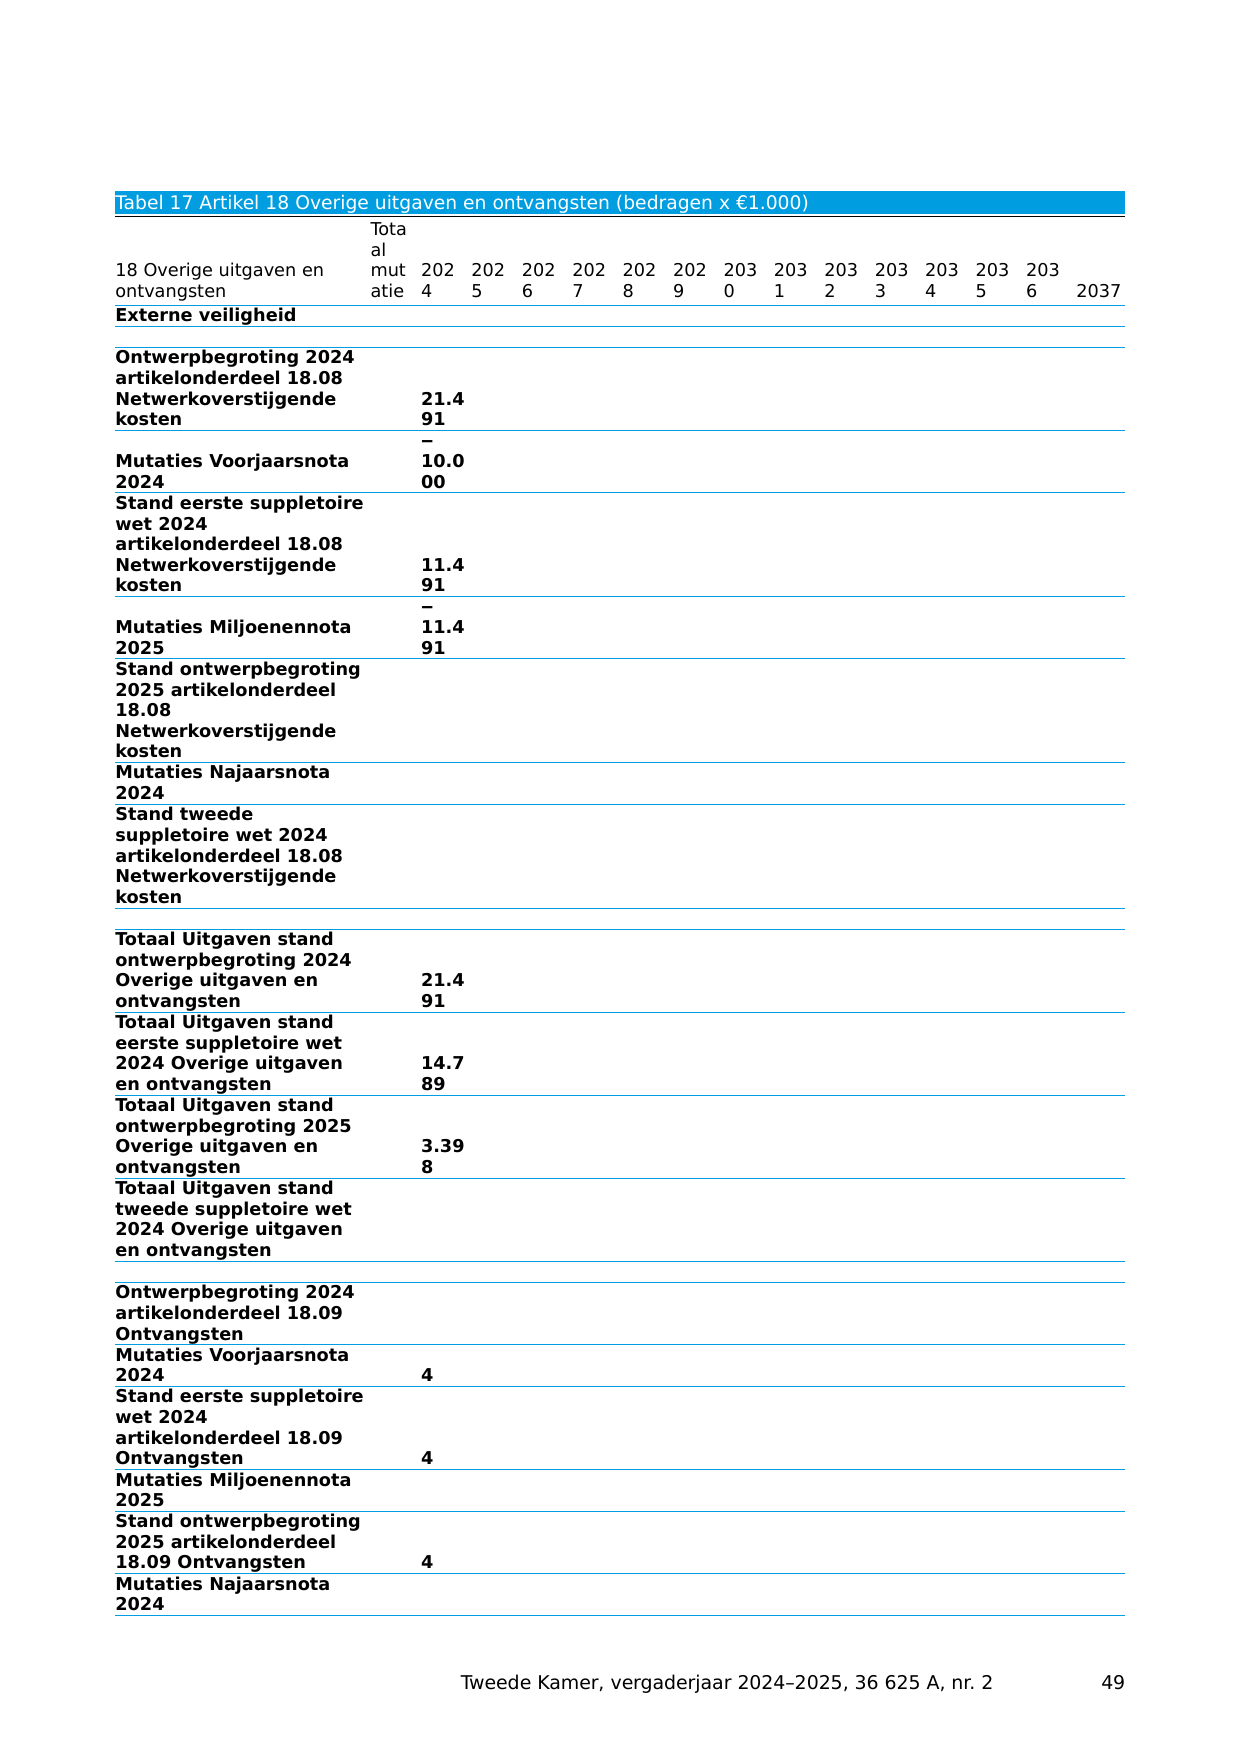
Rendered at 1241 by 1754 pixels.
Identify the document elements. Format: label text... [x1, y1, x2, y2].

table_cell [620, 1283, 670, 1344]
table_cell [720, 1096, 771, 1178]
table_cell 2037 [1073, 217, 1125, 304]
table_cell [1023, 909, 1073, 928]
table_cell [973, 1470, 1023, 1511]
table_cell [1073, 597, 1125, 658]
table_cell [872, 763, 922, 804]
table_cell [1073, 909, 1125, 928]
table_cell [468, 327, 519, 347]
table_cell [519, 1387, 569, 1469]
table_cell [670, 327, 720, 347]
table_cell [368, 1283, 418, 1344]
table_cell 2025 [468, 217, 519, 304]
table_cell [620, 805, 670, 907]
table_cell [973, 348, 1023, 430]
table_cell [468, 1345, 519, 1386]
table_cell [1073, 431, 1125, 492]
table_cell [670, 306, 720, 326]
table_cell [519, 1470, 569, 1511]
table_cell [771, 1179, 821, 1261]
table_cell ‒ 10.000 [418, 431, 468, 492]
table_cell Ontwerpbegroting 2024 artikelonderdeel 18.09 Ontvangsten [115, 1283, 367, 1344]
table_cell [922, 1283, 972, 1344]
table_cell [821, 1345, 872, 1386]
table_cell [720, 1179, 771, 1261]
table_cell [468, 909, 519, 928]
table_cell [720, 930, 771, 1012]
table_cell [418, 1574, 468, 1615]
table_cell [821, 597, 872, 658]
table_cell [922, 493, 972, 596]
table_cell [821, 659, 872, 762]
table_cell [1073, 1574, 1125, 1615]
table_cell [1023, 431, 1073, 492]
table_cell [771, 431, 821, 492]
table_cell 2029 [670, 217, 720, 304]
table_cell [821, 805, 872, 907]
table_cell ‒ 11.491 [418, 597, 468, 658]
table_cell [569, 1387, 619, 1469]
table_cell [620, 1512, 670, 1573]
table_cell [1073, 327, 1125, 347]
table_cell [1023, 1512, 1073, 1573]
table_cell [973, 1096, 1023, 1178]
table_cell [418, 805, 468, 907]
table_cell [771, 1512, 821, 1573]
table_cell [771, 909, 821, 928]
table_cell [620, 930, 670, 1012]
table_cell [670, 1512, 720, 1573]
table_cell [720, 1470, 771, 1511]
table_cell [569, 805, 619, 907]
table_cell 11.491 [418, 493, 468, 596]
table_cell [670, 493, 720, 596]
table_cell 4 [418, 1387, 468, 1469]
table_cell [368, 763, 418, 804]
table_cell Totaal Uitgaven stand tweede suppletoire wet 2024 Overige uitgaven en ontvangsten [115, 1179, 367, 1261]
table_cell [368, 306, 418, 326]
table_cell [468, 1096, 519, 1178]
table_cell [620, 763, 670, 804]
table_cell Stand eerste suppletoire wet 2024 artikelonderdeel 18.08 Netwerkoverstijgende kosten [115, 493, 367, 596]
table_cell [973, 1512, 1023, 1573]
table_cell [1073, 1470, 1125, 1511]
table_cell [1073, 1179, 1125, 1261]
table_cell Mutaties Voorjaarsnota 2024 [115, 431, 367, 492]
table_cell [620, 493, 670, 596]
table_cell [821, 306, 872, 326]
table_cell [720, 1345, 771, 1386]
table_cell [1073, 1262, 1125, 1282]
table_cell [620, 659, 670, 762]
table_cell 2034 [922, 217, 972, 304]
table_cell [821, 1096, 872, 1178]
table_cell [569, 1345, 619, 1386]
table_cell [872, 1387, 922, 1469]
table_cell [670, 1574, 720, 1615]
table_cell Mutaties Miljoenennota 2025 [115, 1470, 367, 1511]
table_cell [620, 1013, 670, 1094]
table_cell [872, 306, 922, 326]
table_cell [368, 659, 418, 762]
table_cell [519, 1262, 569, 1282]
table_cell [821, 493, 872, 596]
table_cell [519, 930, 569, 1012]
table_cell [720, 805, 771, 907]
table_cell [922, 306, 972, 326]
table_cell [519, 348, 569, 430]
table_cell [569, 763, 619, 804]
table_cell [569, 1179, 619, 1261]
table_cell [872, 909, 922, 928]
table_cell [872, 1096, 922, 1178]
table_cell [771, 930, 821, 1012]
table_cell Mutaties Najaarsnota 2024 [115, 763, 367, 804]
table_cell [922, 763, 972, 804]
table_cell [519, 909, 569, 928]
table_cell Mutaties Miljoenennota 2025 [115, 597, 367, 658]
table_cell [1073, 493, 1125, 596]
table_cell [620, 348, 670, 430]
table_cell [569, 306, 619, 326]
table_cell [771, 1096, 821, 1178]
table_cell Totaal Uitgaven stand eerste suppletoire wet 2024 Overige uitgaven en ontvangsten [115, 1013, 367, 1094]
table_cell [973, 1345, 1023, 1386]
table_cell [418, 909, 468, 928]
table_cell [771, 763, 821, 804]
table_cell Totaal Uitgaven stand ontwerpbegroting 2025 Overige uitgaven en ontvangsten [115, 1096, 367, 1178]
table_cell [519, 805, 569, 907]
table_cell [468, 659, 519, 762]
table_cell [771, 1387, 821, 1469]
table_cell Mutaties Voorjaarsnota 2024 [115, 1345, 367, 1386]
table_cell [821, 763, 872, 804]
table_cell [973, 1013, 1023, 1094]
table_cell [468, 1470, 519, 1511]
table_cell [922, 431, 972, 492]
table_cell [468, 1179, 519, 1261]
table_cell [973, 1387, 1023, 1469]
table_cell [720, 597, 771, 658]
table_cell [418, 327, 468, 347]
table_cell [821, 1283, 872, 1344]
table_cell [519, 1512, 569, 1573]
table_cell [1023, 1283, 1073, 1344]
table_cell [872, 1574, 922, 1615]
table_cell [368, 1470, 418, 1511]
table_cell [620, 1574, 670, 1615]
table_cell [519, 1013, 569, 1094]
table_cell [115, 909, 367, 928]
table_cell 4 [418, 1345, 468, 1386]
table_cell [519, 493, 569, 596]
table_cell Externe veiligheid [115, 306, 367, 326]
table_cell [569, 1470, 619, 1511]
table_cell [973, 909, 1023, 928]
table_cell [468, 1013, 519, 1094]
table_cell [872, 1283, 922, 1344]
table_cell [1073, 659, 1125, 762]
table_cell [620, 597, 670, 658]
table_cell [922, 1470, 972, 1511]
table_cell [771, 1574, 821, 1615]
table_cell [1023, 1345, 1073, 1386]
table_cell [620, 1345, 670, 1386]
table_cell [1023, 1013, 1073, 1094]
table_cell [670, 597, 720, 658]
table_cell [872, 597, 922, 658]
table_cell [922, 1262, 972, 1282]
table_cell [821, 930, 872, 1012]
table_cell [670, 1013, 720, 1094]
table_cell 2033 [872, 217, 922, 304]
table_cell [872, 805, 922, 907]
table_cell [670, 659, 720, 762]
table_cell [569, 930, 619, 1012]
table_cell [368, 431, 418, 492]
table_cell [720, 1262, 771, 1282]
table_cell [922, 909, 972, 928]
table_cell 3.398 [418, 1096, 468, 1178]
table_cell [468, 493, 519, 596]
table_cell [922, 805, 972, 907]
table_cell [418, 763, 468, 804]
table_cell [973, 1262, 1023, 1282]
table_cell [569, 1013, 619, 1094]
table_cell [922, 930, 972, 1012]
table_cell [872, 930, 922, 1012]
table_cell 2032 [821, 217, 872, 304]
table_cell [620, 306, 670, 326]
table_cell [922, 1574, 972, 1615]
table_cell Totaal Uitgaven stand ontwerpbegroting 2024 Overige uitgaven en ontvangsten [115, 930, 367, 1012]
table_cell [973, 493, 1023, 596]
table_cell [922, 327, 972, 347]
table_cell [973, 597, 1023, 658]
table_cell [368, 1345, 418, 1386]
table_cell [1023, 306, 1073, 326]
table_cell [1023, 1179, 1073, 1261]
table_cell [1073, 763, 1125, 804]
table_cell [569, 1512, 619, 1573]
table_cell Stand ontwerpbegroting 2025 artikelonderdeel 18.09 Ontvangsten [115, 1512, 367, 1573]
table_cell [1073, 1512, 1125, 1573]
table_cell [771, 327, 821, 347]
table_cell [620, 1470, 670, 1511]
table_cell [368, 805, 418, 907]
table_cell [771, 348, 821, 430]
table_cell 2028 [620, 217, 670, 304]
table_cell [821, 1179, 872, 1261]
table_cell [720, 1387, 771, 1469]
table_cell [872, 493, 922, 596]
table_cell [1023, 1387, 1073, 1469]
table_cell [569, 1574, 619, 1615]
table_cell [872, 1512, 922, 1573]
table_cell [771, 1283, 821, 1344]
table_cell Totaal mutatie [368, 217, 418, 304]
table_cell [670, 1387, 720, 1469]
table_cell [368, 1179, 418, 1261]
table_cell [368, 1096, 418, 1178]
table_cell [468, 597, 519, 658]
table_cell [1023, 327, 1073, 347]
table_cell [115, 327, 367, 347]
table_cell [620, 1096, 670, 1178]
table_cell [771, 493, 821, 596]
table_cell Stand tweede suppletoire wet 2024 artikelonderdeel 18.08 Netwerkoverstijgende kosten [115, 805, 367, 907]
table_cell [821, 431, 872, 492]
table_cell [821, 327, 872, 347]
table_cell [620, 327, 670, 347]
table_cell [468, 1387, 519, 1469]
table_cell [368, 1013, 418, 1094]
table_cell [569, 1262, 619, 1282]
table_cell [569, 327, 619, 347]
table_cell [720, 909, 771, 928]
table_cell [720, 327, 771, 347]
table_cell [821, 1470, 872, 1511]
table_cell [720, 659, 771, 762]
table_cell [1023, 1574, 1073, 1615]
table_cell [771, 1345, 821, 1386]
table_cell [821, 1262, 872, 1282]
table_cell [418, 1179, 468, 1261]
table_cell [973, 763, 1023, 804]
table_cell [519, 306, 569, 326]
table_cell [569, 1096, 619, 1178]
table_cell [1023, 930, 1073, 1012]
table_cell [973, 1283, 1023, 1344]
table_cell [872, 659, 922, 762]
table_cell [720, 763, 771, 804]
table_cell [872, 1013, 922, 1094]
table_cell [418, 306, 468, 326]
table_cell [519, 659, 569, 762]
table_cell Mutaties Najaarsnota 2024 [115, 1574, 367, 1615]
table_cell [368, 597, 418, 658]
table_cell [1073, 306, 1125, 326]
table_cell [368, 493, 418, 596]
table_cell 18 Overige uitgaven en ontvangsten [115, 217, 367, 304]
table_cell [821, 1013, 872, 1094]
table_cell [922, 1345, 972, 1386]
table_cell 21.491 [418, 930, 468, 1012]
table_cell [418, 659, 468, 762]
table_cell [468, 763, 519, 804]
table_cell [519, 1179, 569, 1261]
table_cell [922, 1179, 972, 1261]
table_cell 2030 [720, 217, 771, 304]
table_cell 2027 [569, 217, 619, 304]
table_cell [1073, 1345, 1125, 1386]
table_cell [569, 909, 619, 928]
table_cell [973, 805, 1023, 907]
table_cell [973, 327, 1023, 347]
table_cell 2031 [771, 217, 821, 304]
table_cell [1023, 1096, 1073, 1178]
table_cell [821, 1512, 872, 1573]
table_cell [670, 1096, 720, 1178]
table_cell [1023, 597, 1073, 658]
table_cell [720, 1512, 771, 1573]
table_cell [368, 1512, 418, 1573]
table_cell [771, 1262, 821, 1282]
table_cell [670, 930, 720, 1012]
table_cell [620, 1179, 670, 1261]
table_cell [771, 1013, 821, 1094]
table_cell [1073, 930, 1125, 1012]
table_cell 2036 [1023, 217, 1073, 304]
table_cell [720, 1283, 771, 1344]
table_cell [368, 1574, 418, 1615]
table_cell [821, 348, 872, 430]
table_cell [1073, 1096, 1125, 1178]
table_cell [1023, 1262, 1073, 1282]
table_cell 2026 [519, 217, 569, 304]
table_cell [922, 597, 972, 658]
table_cell 2035 [973, 217, 1023, 304]
table_cell [720, 1574, 771, 1615]
table_cell Ontwerpbegroting 2024 artikelonderdeel 18.08 Netwerkoverstijgende kosten [115, 348, 367, 430]
table_cell [821, 909, 872, 928]
table_cell [1073, 805, 1125, 907]
table_cell [872, 1345, 922, 1386]
table_cell Stand eerste suppletoire wet 2024 artikelonderdeel 18.09 Ontvangsten [115, 1387, 367, 1469]
table_cell [973, 659, 1023, 762]
table_cell [720, 306, 771, 326]
table_cell [720, 431, 771, 492]
table_cell [418, 1283, 468, 1344]
table_cell [973, 431, 1023, 492]
table_cell [368, 909, 418, 928]
table_cell [973, 930, 1023, 1012]
table_cell [1023, 1470, 1073, 1511]
table_cell [771, 306, 821, 326]
table_cell [519, 1345, 569, 1386]
table_cell [519, 763, 569, 804]
table_cell [1023, 348, 1073, 430]
table_cell [468, 1262, 519, 1282]
table_cell [670, 1470, 720, 1511]
table_cell [973, 1574, 1023, 1615]
table_cell [620, 1387, 670, 1469]
table_cell [468, 348, 519, 430]
table_cell [569, 493, 619, 596]
table_cell [519, 327, 569, 347]
table_cell 2024 [418, 217, 468, 304]
table_cell [468, 1574, 519, 1615]
table_cell [670, 1345, 720, 1386]
table_cell [922, 348, 972, 430]
table_cell [569, 597, 619, 658]
table_cell [670, 909, 720, 928]
table_cell 14.789 [418, 1013, 468, 1094]
table_cell [670, 763, 720, 804]
table_cell [368, 1262, 418, 1282]
table_cell [569, 659, 619, 762]
table_cell [468, 805, 519, 907]
table_cell [821, 1387, 872, 1469]
table_cell [468, 1512, 519, 1573]
table_cell [620, 1262, 670, 1282]
table_cell [620, 909, 670, 928]
table_cell [973, 306, 1023, 326]
table_cell [670, 431, 720, 492]
table_cell [670, 348, 720, 430]
table_cell [468, 306, 519, 326]
table_cell [922, 1512, 972, 1573]
table_cell 21.491 [418, 348, 468, 430]
table_cell [720, 1013, 771, 1094]
table_cell [720, 493, 771, 596]
table_cell [821, 1574, 872, 1615]
table_cell [670, 1283, 720, 1344]
table_cell [720, 348, 771, 430]
table_cell [569, 431, 619, 492]
table_cell [569, 1283, 619, 1344]
table_cell [670, 1262, 720, 1282]
table_cell [519, 597, 569, 658]
table_cell [872, 1470, 922, 1511]
table_cell [771, 659, 821, 762]
table_cell [1073, 348, 1125, 430]
table_cell [872, 1179, 922, 1261]
table_cell [1073, 1013, 1125, 1094]
table_cell [1023, 763, 1073, 804]
table_cell [468, 431, 519, 492]
table_cell [1023, 659, 1073, 762]
table_cell [973, 1179, 1023, 1261]
table_cell [872, 1262, 922, 1282]
table_cell [872, 431, 922, 492]
table_cell [620, 431, 670, 492]
table_cell Stand ontwerpbegroting 2025 artikelonderdeel 18.08 Netwerkoverstijgende kosten [115, 659, 367, 762]
table_cell [115, 1262, 367, 1282]
table_cell [922, 1013, 972, 1094]
table_cell [519, 1096, 569, 1178]
table_cell [771, 805, 821, 907]
table_cell [922, 1387, 972, 1469]
table_cell [418, 1470, 468, 1511]
table_cell [368, 930, 418, 1012]
table_cell [670, 1179, 720, 1261]
table_cell [468, 930, 519, 1012]
table_cell [418, 1262, 468, 1282]
table_cell [569, 348, 619, 430]
table_cell [519, 431, 569, 492]
table_cell [368, 348, 418, 430]
table_cell [1023, 805, 1073, 907]
table_cell [368, 1387, 418, 1469]
table_cell [670, 805, 720, 907]
table_cell [872, 348, 922, 430]
table_cell [771, 597, 821, 658]
table_cell [1073, 1283, 1125, 1344]
table_cell [368, 327, 418, 347]
table_cell [771, 1470, 821, 1511]
table_cell 4 [418, 1512, 468, 1573]
table_cell [872, 327, 922, 347]
table_cell [922, 659, 972, 762]
table_cell [468, 1283, 519, 1344]
table_cell [1023, 493, 1073, 596]
table_cell [1073, 1387, 1125, 1469]
table_cell [519, 1283, 569, 1344]
table_cell [922, 1096, 972, 1178]
table_cell [519, 1574, 569, 1615]
